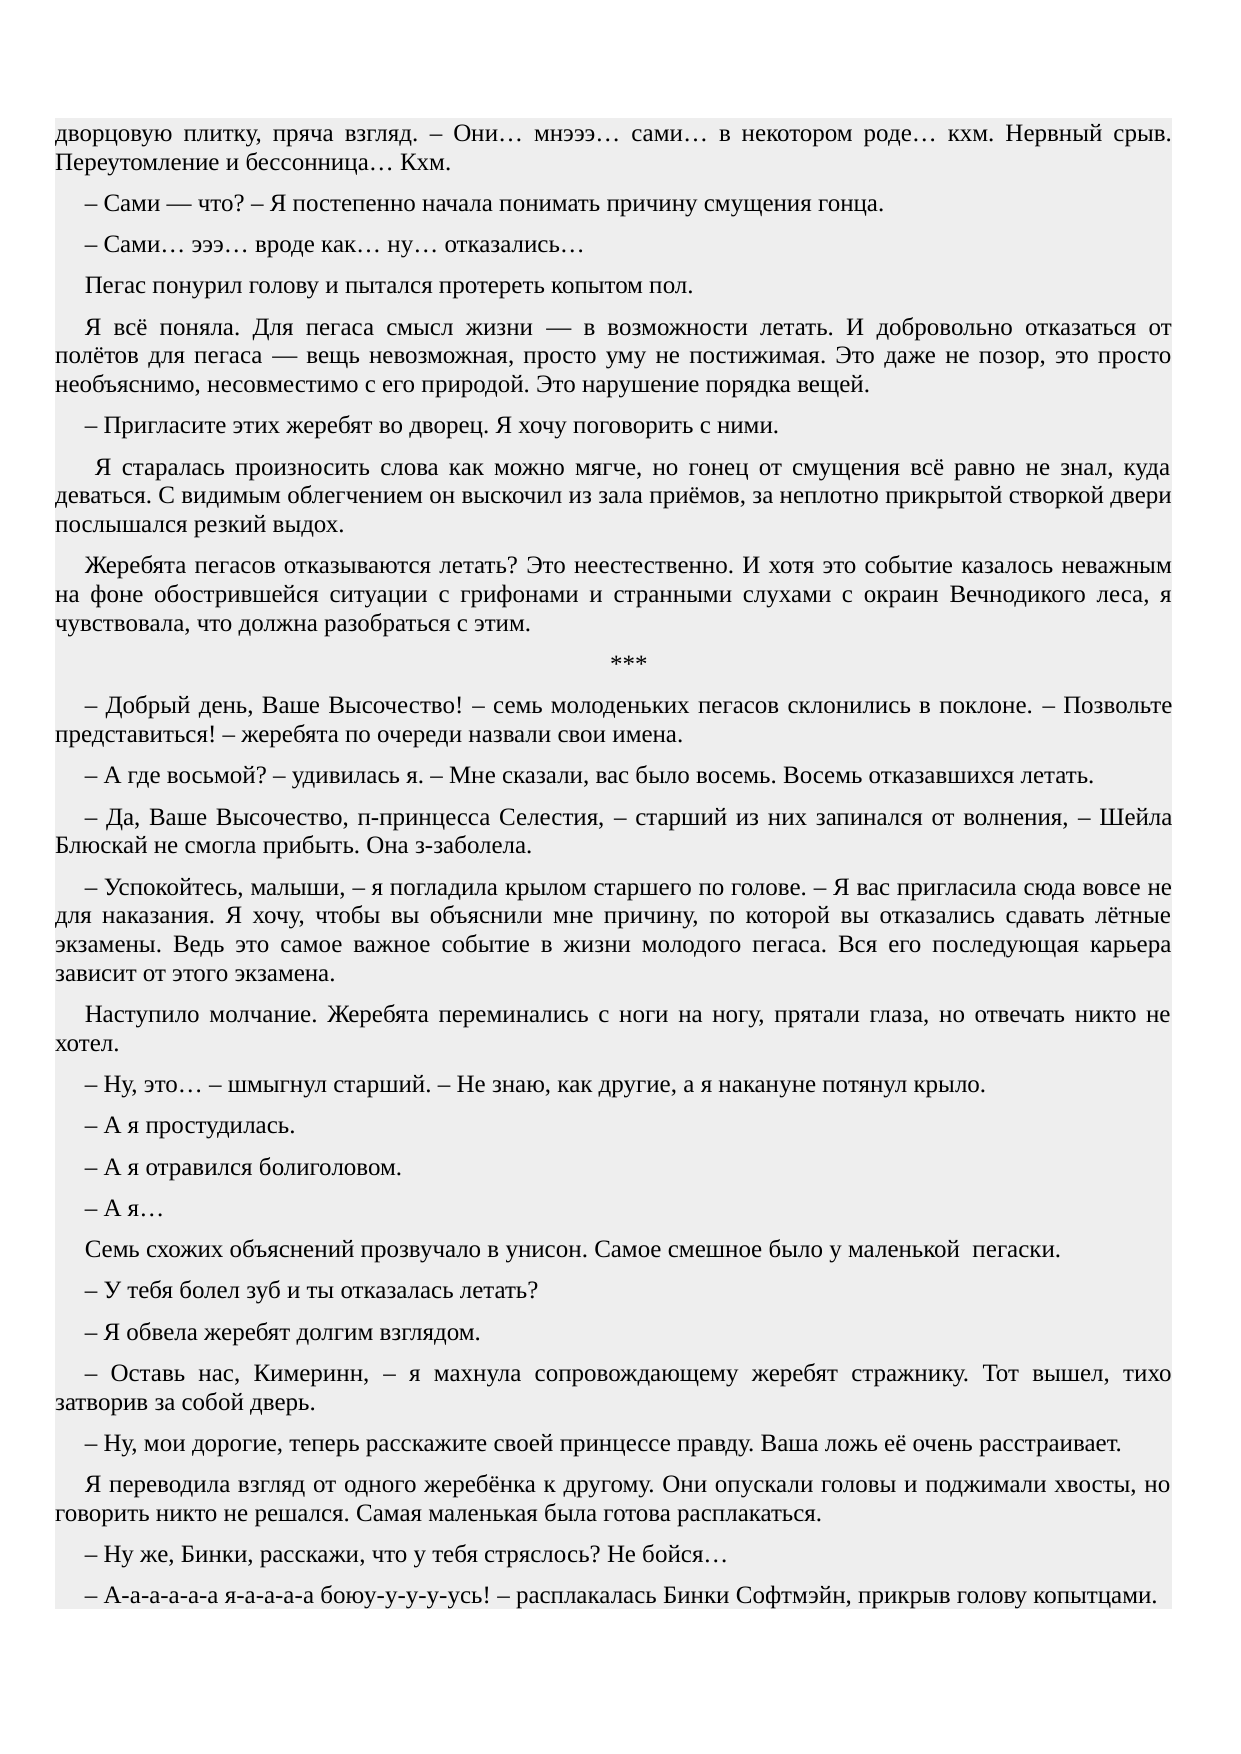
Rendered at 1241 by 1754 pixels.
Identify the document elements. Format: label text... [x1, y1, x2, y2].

text – Успокойтесь, малыши, – я погладила крылом старшего по голове. – Я вас пригласила сюда вовсе не для наказания. Я хочу, чтобы вы объяснили мне причину, по которой вы отказались сдавать лётные экзамены. Ведь это самое важное событие в жизни молодого пегаса. Вся его последующая карьера зависит от этого экзамена. [55, 872, 1172, 987]
text *** [55, 649, 1172, 678]
text – А где восьмой? – удивилась я. – Мне сказали, вас было восемь. Восемь отказавшихся летать. [55, 761, 1172, 789]
text – А-а-а-а-а-а я-а-а-а-а боюу-у-у-у-усь! – расплакалась Бинки Софтмэйн, прикрыв голову копытцами. [55, 1581, 1172, 1609]
text дворцовую плитку, пряча взгляд. – Они… мнэээ… сами… в некотором роде… кхм. Нервный срыв. Переутомление и бессонница… Кхм. [55, 118, 1172, 176]
text – Добрый день, Ваше Высочество! – семь молоденьких пегасов склонились в поклоне. – Позвольте представиться! – жеребята по очереди назвали свои имена. [55, 691, 1172, 748]
text Жеребята пегасов отказываются летать? Это неестественно. И хотя это событие казалось неважным на фоне обострившейся ситуации с грифонами и странными слухами с окраин Вечнодикого леса, я чувствовала, что должна разобраться с этим. [55, 551, 1172, 637]
text Семь схожих объяснений прозвучало в унисон. Самое смешное было у маленькой пегаски. [55, 1234, 1172, 1263]
text – Ну же, Бинки, расскажи, что у тебя стряслось? Не бойся… [55, 1539, 1172, 1568]
text – Оставь нас, Кимеринн, – я махнула сопровождающему жеребят стражнику. Тот вышел, тихо затворив за собой дверь. [55, 1358, 1172, 1416]
text – Сами… эээ… вроде как… ну… отказались… [55, 229, 1172, 258]
text – Сами — что? – Я постепенно начала понимать причину смущения гонца. [55, 188, 1172, 217]
text Пегас понурил голову и пытался протереть копытом пол. [55, 271, 1172, 299]
text – У тебя болел зуб и ты отказалась летать? [55, 1276, 1172, 1304]
text – Пригласите этих жеребят во дворец. Я хочу поговорить с ними. [55, 411, 1172, 439]
text Я всё поняла. Для пегаса смысл жизни — в возможности летать. И добровольно отказаться от полётов для пегаса — вещь невозможная, просто уму не постижимая. Это даже не позор, это просто необъяснимо, несовместимо с его природой. Это нарушение порядка вещей. [55, 312, 1172, 398]
text – Я обвела жеребят долгим взглядом. [55, 1317, 1172, 1346]
text Я переводила взгляд от одного жеребёнка к другому. Они опускали головы и поджимали хвосты, но говорить никто не решался. Самая маленькая была готова расплакаться. [55, 1469, 1172, 1527]
text – Ну, это… – шмыгнул старший. – Не знаю, как другие, а я накануне потянул крыло. [55, 1069, 1172, 1098]
text Я старалась произносить слова как можно мягче, но гонец от смущения всё равно не знал, куда деваться. С видимым облегчением он выскочил из зала приёмов, за неплотно прикрытой створкой двери послышался резкий выдох. [55, 452, 1172, 538]
text – Ну, мои дорогие, теперь расскажите своей принцессе правду. Ваша ложь её очень расстраивает. [55, 1428, 1172, 1457]
text Наступило молчание. Жеребята переминались с ноги на ногу, прятали глаза, но отвечать никто не хотел. [55, 999, 1172, 1057]
text – Да, Ваше Высочество, п-принцесса Селестия, – старший из них запинался от волнения, – Шейла Блюскай не смогла прибыть. Она з-заболела. [55, 802, 1172, 859]
text – А я… [55, 1193, 1172, 1222]
text – А я отравился болиголовом. [55, 1152, 1172, 1181]
text – А я простудилась. [55, 1111, 1172, 1139]
